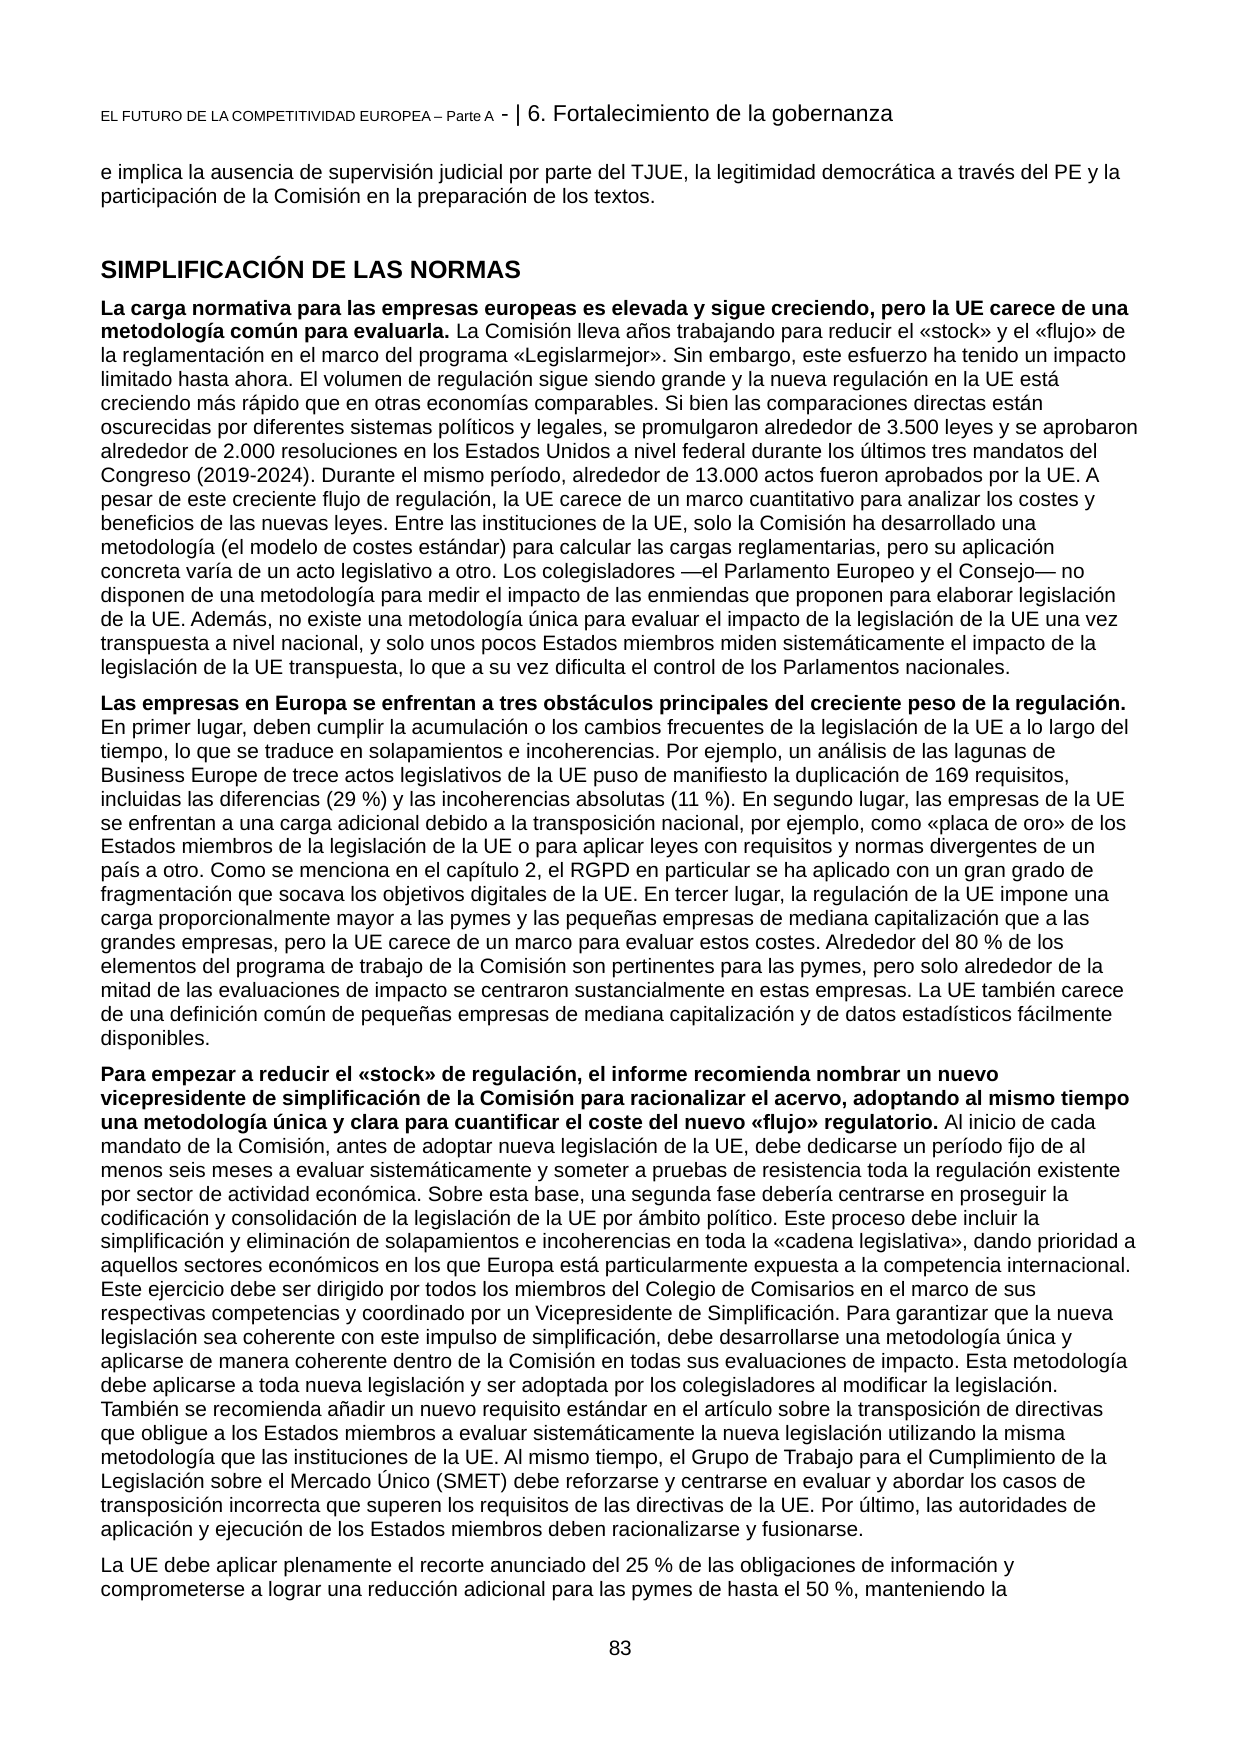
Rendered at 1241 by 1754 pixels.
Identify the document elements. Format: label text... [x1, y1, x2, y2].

text e implica la ausencia de supervisión judicial por parte del TJUE, la legitimidad democrática a través del PE y la participación de la Comisión en la preparación de los textos. [100, 159, 1140, 207]
text Las empresas en Europa se enfrentan a tres obstáculos principales del creciente peso de la regulación. En primer lugar, deben cumplir la acumulación o los cambios frecuentes de la legislación de la UE a lo largo del tiempo, lo que se traduce en solapamientos e incoherencias. Por ejemplo, un análisis de las lagunas de Business Europe de trece actos legislativos de la UE puso de manifiesto la duplicación de 169 requisitos, incluidas las diferencias (29 %) y las incoherencias absolutas (11 %). En segundo lugar, las empresas de la UE se enfrentan a una carga adicional debido a la transposición nacional, por ejemplo, como «placa de oro» de los Estados miembros de la legislación de la UE o para aplicar leyes con requisitos y normas divergentes de un país a otro. Como se menciona en el capítulo 2, el RGPD en particular se ha aplicado con un gran grado de fragmentación que socava los objetivos digitales de la UE. En tercer lugar, la regulación de la UE impone una carga proporcionalmente mayor a las pymes y las pequeñas empresas de mediana capitalización que a las grandes empresas, pero la UE carece de un marco para evaluar estos costes. Alrededor del 80 % de los elementos del programa de trabajo de la Comisión son pertinentes para las pymes, pero solo alrededor de la mitad de las evaluaciones de impacto se centraron sustancialmente en estas empresas. La UE también carece de una definición común de pequeñas empresas de mediana capitalización y de datos estadísticos fácilmente disponibles. [100, 691, 1140, 1050]
text La UE debe aplicar plenamente el recorte anunciado del 25 % de las obligaciones de información y comprometerse a lograr una reducción adicional para las pymes de hasta el 50 %, manteniendo la [100, 1553, 1140, 1601]
text La carga normativa para las empresas europeas es elevada y sigue creciendo, pero la UE carece de una metodología común para evaluarla. La Comisión lleva años trabajando para reducir el «stock» y el «flujo» de la reglamentación en el marco del programa «Legislarmejor». Sin embargo, este esfuerzo ha tenido un impacto limitado hasta ahora. El volumen de regulación sigue siendo grande y la nueva regulación en la UE está creciendo más rápido que en otras economías comparables. Si bien las comparaciones directas están oscurecidas por diferentes sistemas políticos y legales, se promulgaron alrededor de 3.500 leyes y se aprobaron alrededor de 2.000 resoluciones en los Estados Unidos a nivel federal durante los últimos tres mandatos del Congreso (2019-2024). Durante el mismo período, alrededor de 13.000 actos fueron aprobados por la UE. A pesar de este creciente flujo de regulación, la UE carece de un marco cuantitativo para analizar los costes y beneficios de las nuevas leyes. Entre las instituciones de la UE, solo la Comisión ha desarrollado una metodología (el modelo de costes estándar) para calcular las cargas reglamentarias, pero su aplicación concreta varía de un acto legislativo a otro. Los colegisladores —el Parlamento Europeo y el Consejo— no disponen de una metodología para medir el impacto de las enmiendas que proponen para elaborar legislación de la UE. Además, no existe una metodología única para evaluar el impacto de la legislación de la UE una vez transpuesta a nivel nacional, y solo unos pocos Estados miembros miden sistemáticamente el impacto de la legislación de la UE transpuesta, lo que a su vez dificulta el control de los Parlamentos nacionales. [100, 295, 1140, 679]
text SIMPLIFICACIÓN DE LAS NORMAS [100, 255, 1140, 284]
text Para empezar a reducir el «stock» de regulación, el informe recomienda nombrar un nuevo vicepresidente de simplificación de la Comisión para racionalizar el acervo, adoptando al mismo tiempo una metodología única y clara para cuantificar el coste del nuevo «flujo» regulatorio. Al inicio de cada mandato de la Comisión, antes de adoptar nueva legislación de la UE, debe dedicarse un período fijo de al menos seis meses a evaluar sistemáticamente y someter a pruebas de resistencia toda la regulación existente por sector de actividad económica. Sobre esta base, una segunda fase debería centrarse en proseguir la codificación y consolidación de la legislación de la UE por ámbito político. Este proceso debe incluir la simplificación y eliminación de solapamientos e incoherencias en toda la «cadena legislativa», dando prioridad a aquellos sectores económicos en los que Europa está particularmente expuesta a la competencia internacional. Este ejercicio debe ser dirigido por todos los miembros del Colegio de Comisarios en el marco de sus respectivas competencias y coordinado por un Vicepresidente de Simplificación. Para garantizar que la nueva legislación sea coherente con este impulso de simplificación, debe desarrollarse una metodología única y aplicarse de manera coherente dentro de la Comisión en todas sus evaluaciones de impacto. Esta metodología debe aplicarse a toda nueva legislación y ser adoptada por los colegisladores al modificar la legislación. También se recomienda añadir un nuevo requisito estándar en el artículo sobre la transposición de directivas que obligue a los Estados miembros a evaluar sistemáticamente la nueva legislación utilizando la misma metodología que las instituciones de la UE. Al mismo tiempo, el Grupo de Trabajo para el Cumplimiento de la Legislación sobre el Mercado Único (SMET) debe reforzarse y centrarse en evaluar y abordar los casos de transposición incorrecta que superen los requisitos de las directivas de la UE. Por último, las autoridades de aplicación y ejecución de los Estados miembros deben racionalizarse y fusionarse. [100, 1062, 1140, 1541]
